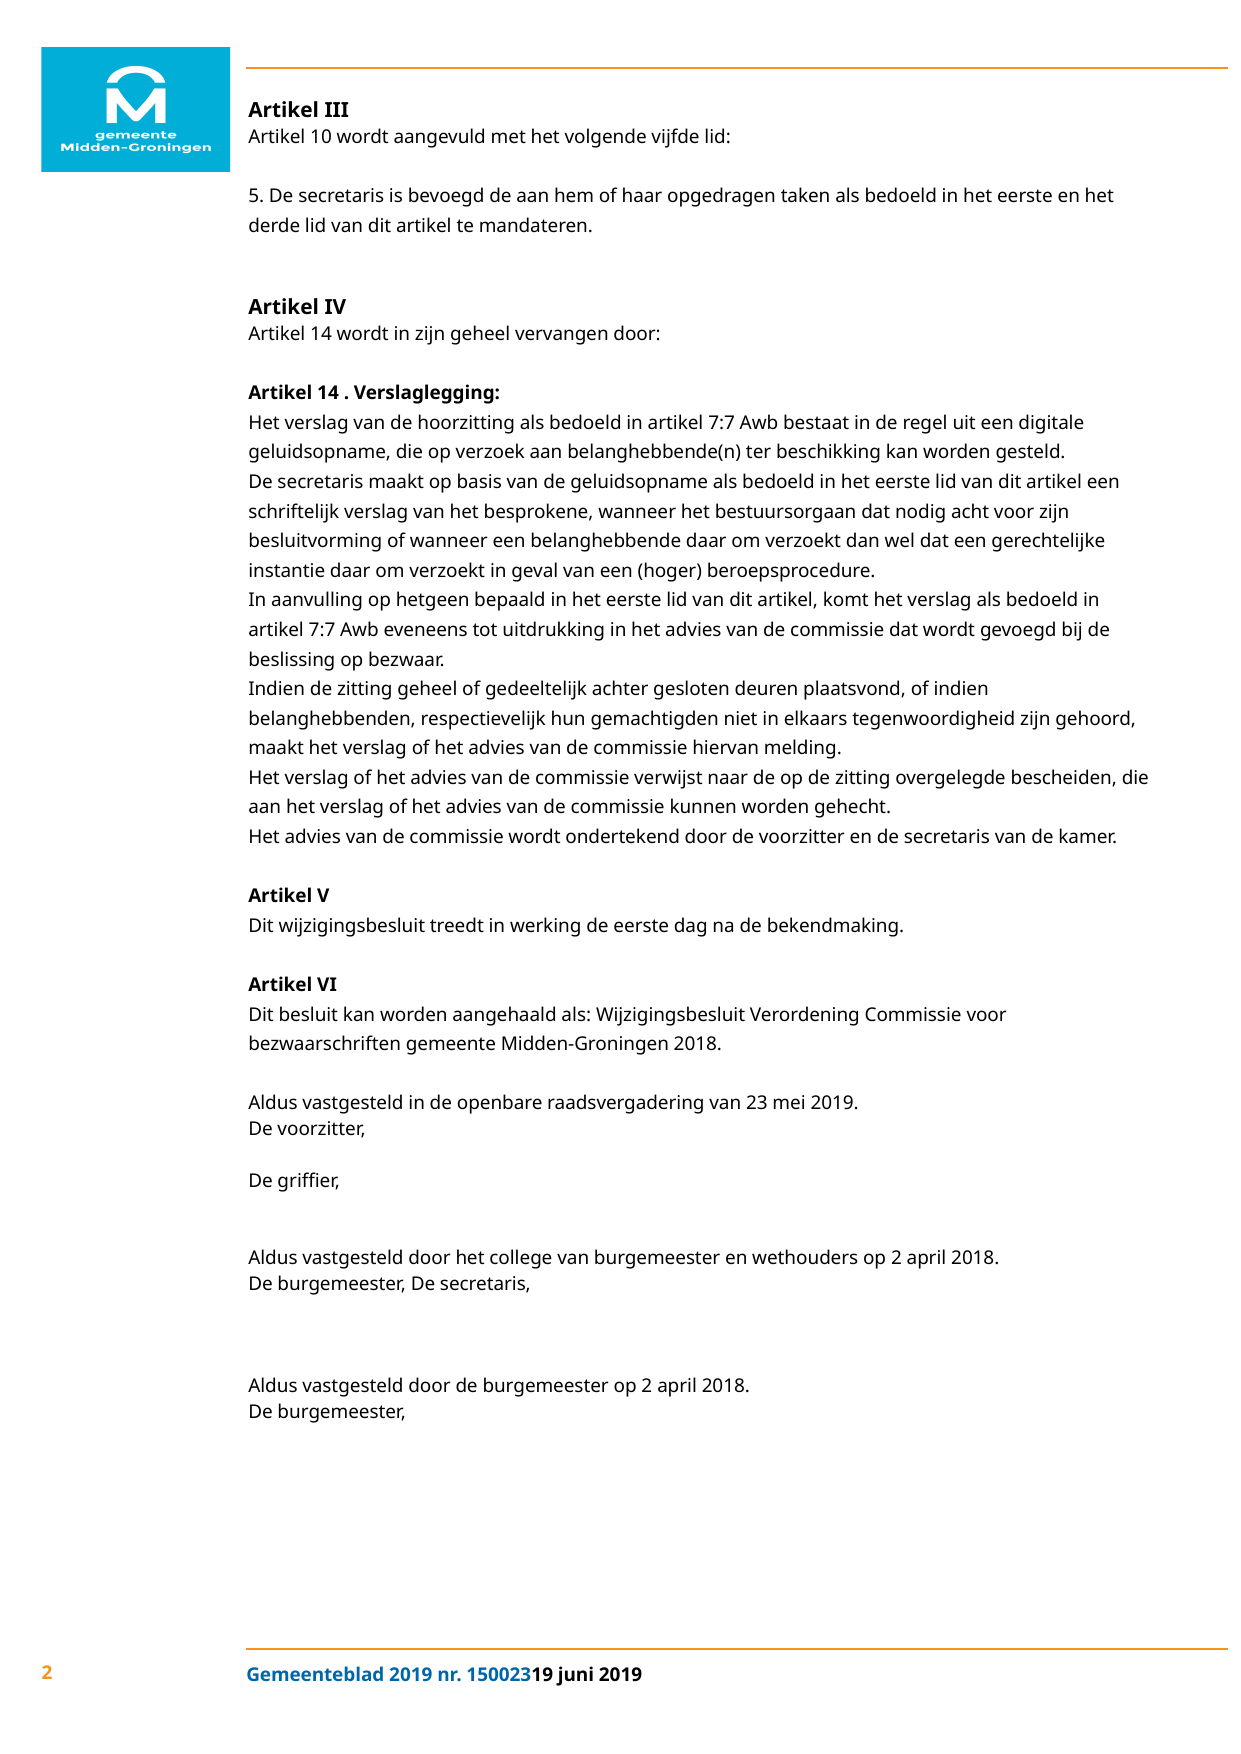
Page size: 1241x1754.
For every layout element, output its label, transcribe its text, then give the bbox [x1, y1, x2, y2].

text De voorzitter, [248, 1115, 1152, 1141]
text Het verslag of het advies van de commissie verwijst naar de op de zitting overgelegde bescheiden, die aan het verslag of het advies van de commissie kunnen worden gehecht. [248, 764, 1152, 819]
text Dit wijzigingsbesluit treedt in werking de eerste dag na de bekendmaking. [248, 912, 1152, 938]
text Artikel III [248, 95, 1152, 123]
text Aldus vastgesteld door het college van burgemeester en wethouders op 2 april 2018. [248, 1244, 1152, 1270]
text Artikel 14 . Verslaglegging: [248, 379, 1152, 405]
text Dit besluit kan worden aangehaald als: Wijzigingsbesluit Verordening Commissie voor bezwaarschriften gemeente Midden-Groningen 2018. [248, 1001, 1152, 1056]
picture [184, 146, 190, 153]
text Artikel 14 wordt in zijn geheel vervangen door: [248, 320, 1152, 346]
text Artikel V [248, 882, 1152, 908]
picture [107, 89, 165, 122]
text Het verslag van de hoorzitting als bedoeld in artikel 7:7 Awb bestaat in de regel uit een digitale geluidsopname, die op verzoek aan belanghebbende(n) ter beschikking kan worden gesteld. [248, 409, 1152, 464]
picture [108, 66, 164, 82]
text De griffier, [248, 1167, 1152, 1192]
text De burgemeester, De secretaris, [248, 1270, 1152, 1295]
text In aanvulling op hetgeen bepaald in het eerste lid van dit artikel, komt het verslag als bedoeld in artikel 7:7 Awb eveneens tot uitdrukking in het advies van de commissie dat wordt gevoegd bij de beslissing op bezwaar. [248, 587, 1152, 672]
text Aldus vastgesteld in de openbare raadsvergadering van 23 mei 2019. [248, 1089, 1152, 1115]
text Het advies van de commissie wordt ondertekend door de voorzitter en de secretaris van de kamer. [248, 823, 1152, 849]
text De burgemeester, [248, 1398, 1152, 1424]
text 5. De secretaris is bevoegd de aan hem of haar opgedragen taken als bedoeld in het eerste en het derde lid van dit artikel te mandateren. [248, 182, 1152, 238]
text De secretaris maakt op basis van de geluidsopname als bedoeld in het eerste lid van dit artikel een schriftelijk verslag van het besprokene, wanneer het bestuursorgaan dat nodig acht voor zijn besluitvorming of wanneer een belanghebbende daar om verzoekt dan wel dat een gerechtelijke instantie daar om verzoekt in geval van een (hoger) beroepsprocedure. [248, 468, 1152, 583]
text Indien de zitting geheel of gedeeltelijk achter gesloten deuren plaatsvond, of indien belanghebbenden, respectievelijk hun gemachtigden niet in elkaars tegenwoordigheid zijn gehoord, maakt het verslag of het advies van de commissie hiervan melding. [248, 675, 1152, 760]
text Artikel 10 wordt aangevuld met het volgende vijfde lid: [248, 123, 1152, 149]
text Aldus vastgesteld door de burgemeester op 2 april 2018. [248, 1373, 1152, 1398]
text Artikel IV [248, 292, 1152, 320]
text Artikel VI [248, 971, 1152, 997]
